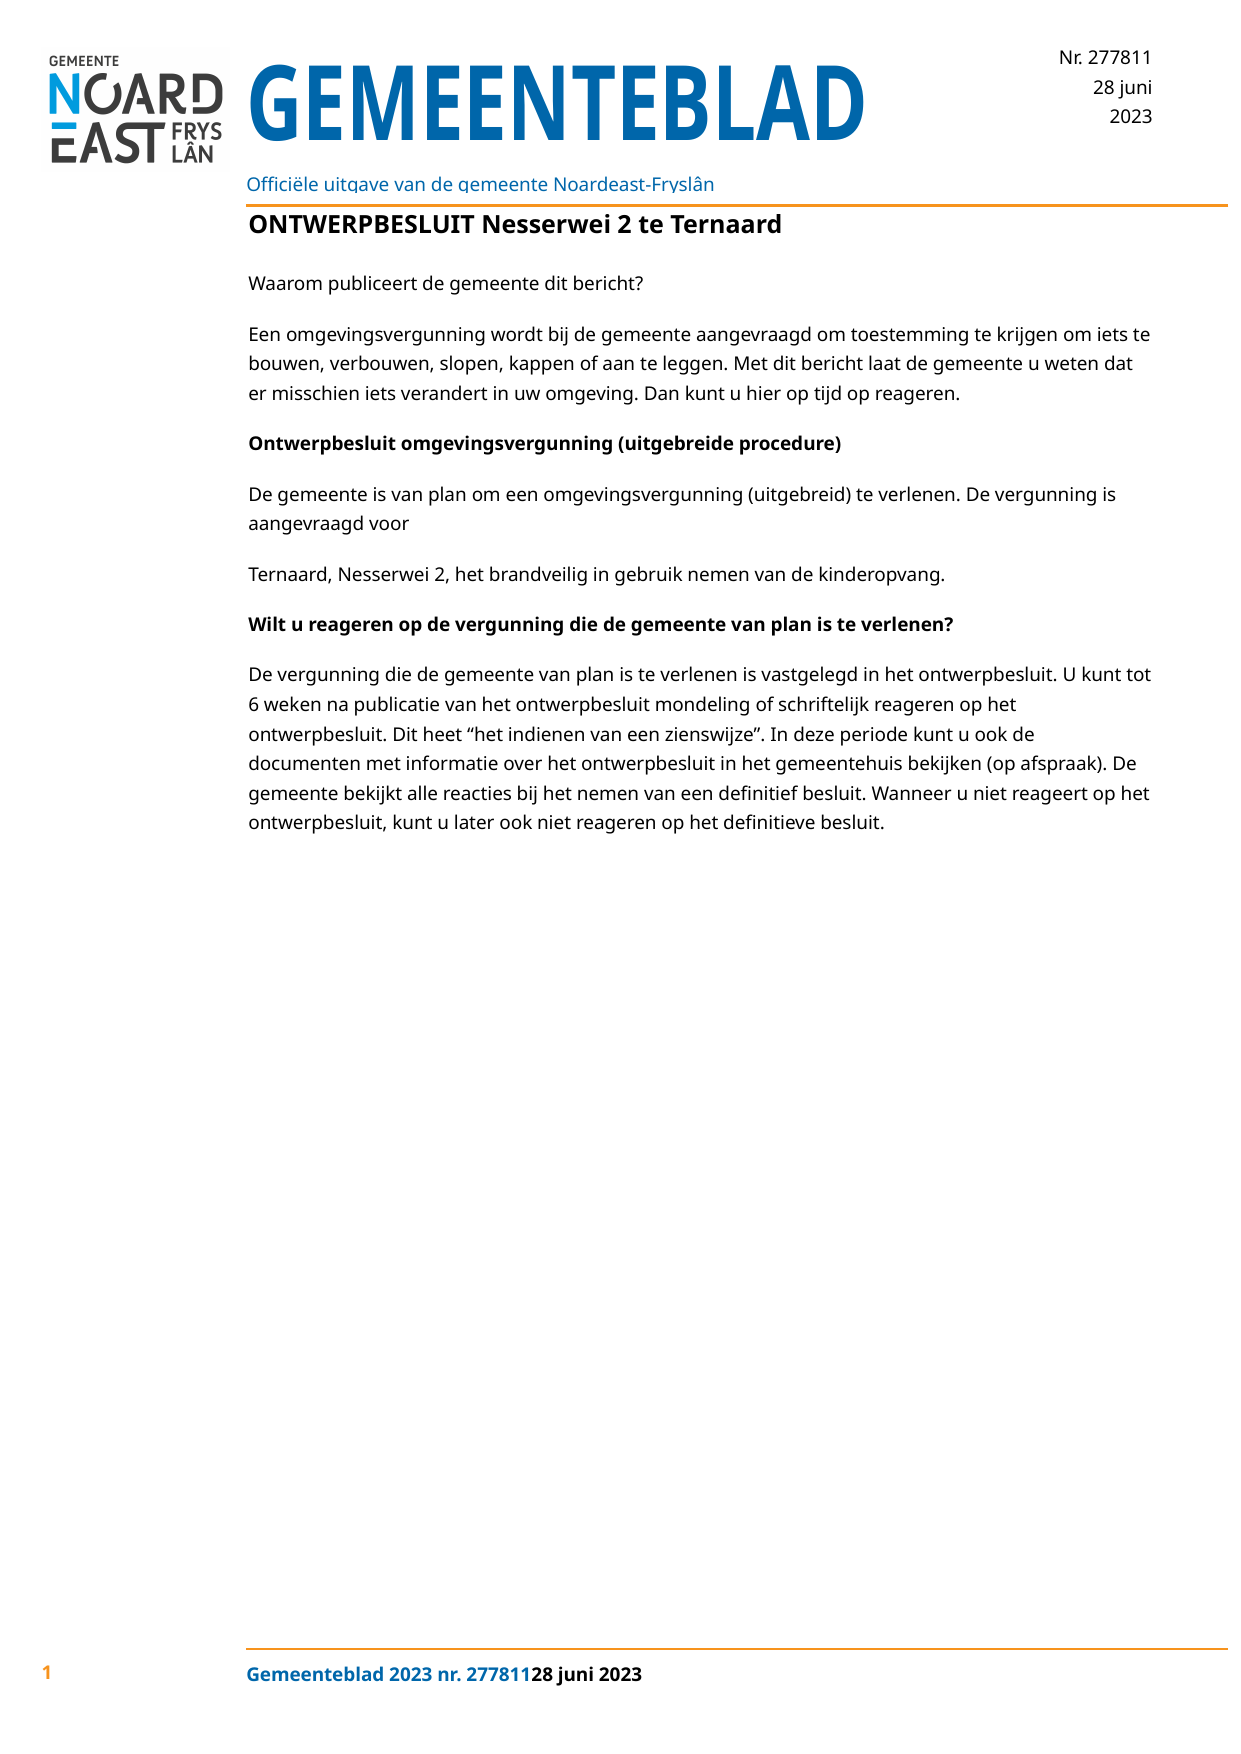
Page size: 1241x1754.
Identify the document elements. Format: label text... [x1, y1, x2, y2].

text Waarom publiceert de gemeente dit bericht? [248, 270, 1152, 296]
text ONTWERPBESLUIT Nesserwei 2 te Ternaard [248, 207, 1152, 241]
text De vergunning die de gemeente van plan is te verlenen is vastgelegd in het ontwerpbesluit. U kunt tot 6 weken na publicatie van het ontwerpbesluit mondeling of schriftelijk reageren op het ontwerpbesluit. Dit heet “het indienen van een zienswijze”. In deze periode kunt u ook de documenten met informatie over het ontwerpbesluit in het gemeentehuis bekijken (op afspraak). De gemeente bekijkt alle reacties bij het nemen van een definitief besluit. Wanneer u niet reageert op het ontwerpbesluit, kunt u later ook niet reageren op het definitieve besluit. [248, 662, 1152, 835]
text Wilt u reageren op de vergunning die de gemeente van plan is te verlenen? [248, 611, 1152, 637]
text Ternaard, Nesserwei 2, het brandveilig in gebruik nemen van de kinderopvang. [248, 561, 1152, 586]
picture [41, 47, 231, 172]
text Ontwerpbesluit omgevingsvergunning (uitgebreide procedure) [248, 430, 1152, 456]
text De gemeente is van plan om een omgevingsvergunning (uitgebreid) te verlenen. De vergunning is aangevraagd voor [248, 481, 1152, 536]
text Een omgevingsvergunning wordt bij de gemeente aangevraagd om toestemming te krijgen om iets te bouwen, verbouwen, slopen, kappen of aan te leggen. Met dit bericht laat de gemeente u weten dat er misschien iets verandert in uw omgeving. Dan kunt u hier op tijd op reageren. [248, 321, 1152, 406]
